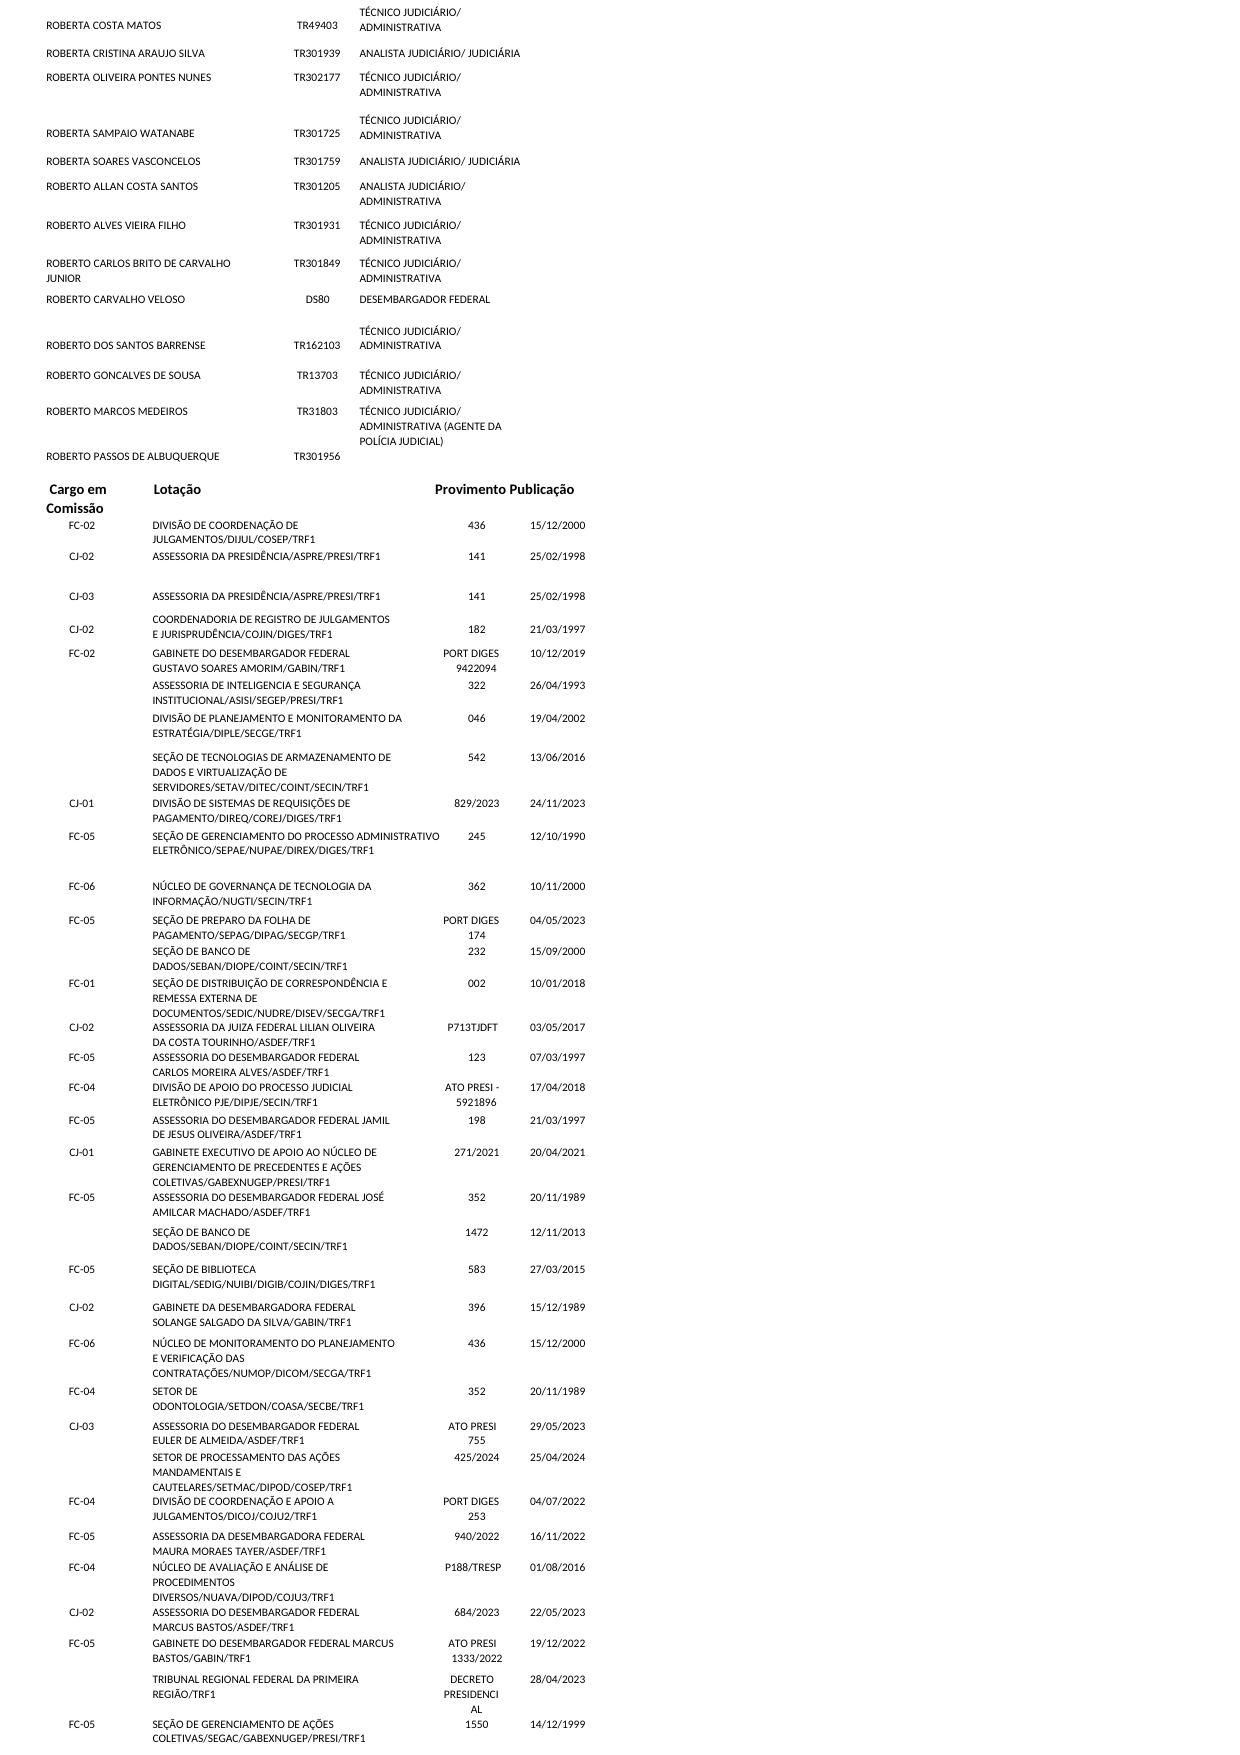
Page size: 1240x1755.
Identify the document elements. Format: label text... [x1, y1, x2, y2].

table_cell FC-04 [46, 1495, 152, 1529]
table_cell TÉCNICO JUDICIÁRIO/ ADMINISTRATIVA [359, 368, 544, 404]
table_cell SEÇÃO DE DISTRIBUIÇÃO DE CORRESPONDÊNCIA E REMESSA EXTERNA DE DOCUMENTOS/SEDIC/NUDRE/DISEV/SECGA/TRF1 [152, 976, 443, 1021]
table_cell ASSESSORIA DO DESEMBARGADOR FEDERAL EULER DE ALMEIDA/ASDEF/TRF1 [152, 1419, 443, 1450]
table_cell 940/2022 [443, 1529, 530, 1560]
table_cell DS80 [286, 293, 359, 324]
table_cell TÉCNICO JUDICIÁRIO/ ADMINISTRATIVA [359, 324, 544, 368]
table_cell 20/11/1989 [530, 1190, 594, 1225]
table_cell DECRETO PRESIDENCI AL [443, 1672, 530, 1717]
table_cell ANALISTA JUDICIÁRIO/ JUDICIÁRIA [359, 154, 544, 179]
table_cell 25/02/1998 [530, 549, 594, 581]
table_cell ATO PRESI - 5921896 [443, 1080, 530, 1113]
table_cell [46, 711, 152, 751]
table_cell FC-02 [46, 518, 152, 549]
table_cell 17/04/2018 [530, 1080, 594, 1113]
table_cell [435, 549, 443, 581]
table_cell TR301759 [286, 154, 359, 179]
table_cell 29/05/2023 [530, 1419, 594, 1450]
table_cell 1550 [443, 1717, 530, 1748]
table_cell TÉCNICO JUDICIÁRIO/ ADMINISTRATIVA [359, 5, 544, 46]
table_cell FC-05 [46, 1636, 152, 1672]
table_cell 002 [443, 976, 530, 1021]
table_cell 10/01/2018 [530, 976, 594, 1021]
table_cell 1472 [443, 1225, 530, 1263]
table_cell 352 [443, 1190, 530, 1225]
table_cell ASSESSORIA DO DESEMBARGADOR FEDERAL MARCUS BASTOS/ASDEF/TRF1 [152, 1605, 443, 1636]
table_cell 245 [443, 830, 530, 879]
table_cell SEÇÃO DE BIBLIOTECA DIGITAL/SEDIG/NUIBI/DIGIB/COJIN/DIGES/TRF1 [152, 1263, 443, 1300]
table_cell DIVISÃO DE COORDENAÇÃO DE JULGAMENTOS/DIJUL/COSEP/TRF1 [152, 518, 435, 549]
table_cell ASSESSORIA DA DESEMBARGADORA FEDERAL MAURA MORAES TAYER/ASDEF/TRF1 [152, 1529, 443, 1560]
table_cell SEÇÃO DE BANCO DE DADOS/SEBAN/DIOPE/COINT/SECIN/TRF1 [152, 1225, 443, 1263]
table_cell 15/12/2000 [530, 1337, 594, 1384]
table_cell NÚCLEO DE GOVERNANÇA DE TECNOLOGIA DA INFORMAÇÃO/NUGTI/SECIN/TRF1 [152, 879, 443, 913]
table_cell SETOR DE PROCESSAMENTO DAS AÇÕES MANDAMENTAIS E CAUTELARES/SETMAC/DIPOD/COSEP/TRF1 [152, 1450, 443, 1494]
table_cell FC-05 [46, 1529, 152, 1560]
table_cell 436 [443, 1337, 530, 1384]
table_cell TRIBUNAL REGIONAL FEDERAL DA PRIMEIRA REGIÃO/TRF1 [152, 1672, 443, 1717]
table_cell NÚCLEO DE MONITORAMENTO DO PLANEJAMENTO E VERIFICAÇÃO DAS CONTRATAÇÕES/NUMOP/DICOM/SECGA/TRF1 [152, 1337, 443, 1384]
table_cell 396 [443, 1300, 530, 1337]
table_cell [435, 581, 443, 612]
table_cell TR301205 [286, 179, 359, 218]
table_cell CJ-02 [46, 1021, 152, 1050]
table_cell ATO PRESI 755 [443, 1419, 530, 1450]
table_cell TÉCNICO JUDICIÁRIO/ ADMINISTRATIVA [359, 256, 544, 292]
table_cell ASSESSORIA DO DESEMBARGADOR FEDERAL JAMIL DE JESUS OLIVEIRA/ASDEF/TRF1 [152, 1113, 443, 1146]
table_cell ASSESSORIA DE INTELIGENCIA E SEGURANÇA INSTITUCIONAL/ASISI/SEGEP/PRESI/TRF1 [152, 678, 435, 711]
table_cell SEÇÃO DE TECNOLOGIAS DE ARMAZENAMENTO DE DADOS E VIRTUALIZAÇÃO DE SERVIDORES/SETAV/DITEC/COINT/SECIN/TRF1 [152, 751, 443, 797]
table_cell SEÇÃO DE BANCO DE DADOS/SEBAN/DIOPE/COINT/SECIN/TRF1 [152, 945, 443, 976]
table_cell CJ-02 [46, 549, 152, 581]
table_cell 198 [443, 1113, 530, 1146]
table_cell CJ-01 [46, 797, 152, 829]
table_cell ASSESSORIA DA PRESIDÊNCIA/ASPRE/PRESI/TRF1 [152, 581, 435, 612]
table_cell FC-04 [46, 1560, 152, 1605]
table_cell ROBERTO PASSOS DE ALBUQUERQUE [46, 449, 286, 480]
table_cell TÉCNICO JUDICIÁRIO/ ADMINISTRATIVA [359, 219, 544, 256]
table_cell TR301849 [286, 256, 359, 292]
table_cell [46, 1225, 152, 1263]
table_cell 19/04/2002 [530, 711, 594, 751]
table_cell ROBERTO DOS SANTOS BARRENSE [46, 324, 286, 368]
table_cell 20/11/1989 [530, 1384, 594, 1419]
table_cell DIVISÃO DE PLANEJAMENTO E MONITORAMENTO DA ESTRATÉGIA/DIPLE/SECGE/TRF1 [152, 711, 443, 751]
table_cell ANALISTA JUDICIÁRIO/ ADMINISTRATIVA [359, 179, 544, 218]
table_cell 07/03/1997 [530, 1050, 594, 1080]
table_cell 21/03/1997 [530, 612, 594, 647]
table_cell FC-05 [46, 1050, 152, 1080]
table_cell DESEMBARGADOR FEDERAL [359, 293, 544, 324]
table_cell CJ-03 [46, 1419, 152, 1450]
table_cell 25/04/2024 [530, 1450, 594, 1494]
table_cell ROBERTO CARLOS BRITO DE CARVALHO JUNIOR [46, 256, 286, 292]
table_header Cargo em Comissão [46, 480, 152, 518]
table_cell COORDENADORIA DE REGISTRO DE JULGAMENTOS E JURISPRUDÊNCIA/COJIN/DIGES/TRF1 [152, 612, 435, 647]
table_cell TÉCNICO JUDICIÁRIO/ ADMINISTRATIVA (AGENTE DA POLÍCIA JUDICIAL) [359, 404, 544, 449]
table_cell GABINETE EXECUTIVO DE APOIO AO NÚCLEO DE GERENCIAMENTO DE PRECEDENTES E AÇÕES COLETIVAS/GABEXNUGEP/PRESI/TRF1 [152, 1146, 443, 1190]
table_cell FC-06 [46, 1337, 152, 1384]
table_cell P713TJDFT [443, 1021, 530, 1050]
table_cell [435, 612, 443, 647]
table_cell ROBERTO GONCALVES DE SOUSA [46, 368, 286, 404]
table_cell ROBERTA CRISTINA ARAUJO SILVA [46, 46, 286, 71]
table_cell [435, 518, 443, 549]
table_cell ATO PRESI 1333/2022 [443, 1636, 530, 1672]
table_cell [46, 751, 152, 797]
table_cell ASSESSORIA DA JUIZA FEDERAL LILIAN OLIVEIRA DA COSTA TOURINHO/ASDEF/TRF1 [152, 1021, 443, 1050]
table_cell TR301725 [286, 113, 359, 154]
table_cell 15/12/2000 [530, 518, 594, 549]
table_cell TR301931 [286, 219, 359, 256]
table_cell CJ-02 [46, 612, 152, 647]
table_cell [46, 945, 152, 976]
table_cell ASSESSORIA DO DESEMBARGADOR FEDERAL CARLOS MOREIRA ALVES/ASDEF/TRF1 [152, 1050, 443, 1080]
table_cell GABINETE DO DESEMBARGADOR FEDERAL MARCUS BASTOS/GABIN/TRF1 [152, 1636, 443, 1672]
table_cell 26/04/1993 [530, 678, 594, 711]
table_cell SEÇÃO DE PREPARO DA FOLHA DE PAGAMENTO/SEPAG/DIPAG/SECGP/TRF1 [152, 913, 443, 944]
table_cell ASSESSORIA DO DESEMBARGADOR FEDERAL JOSÉ AMILCAR MACHADO/ASDEF/TRF1 [152, 1190, 443, 1225]
table_cell 271/2021 [443, 1146, 530, 1190]
table_cell 15/12/1989 [530, 1300, 594, 1337]
table_cell TR31803 [286, 404, 359, 449]
table_cell SETOR DE ODONTOLOGIA/SETDON/COASA/SECBE/TRF1 [152, 1384, 443, 1419]
table_cell PORT DIGES 174 [443, 913, 530, 944]
table_cell TR13703 [286, 368, 359, 404]
table_cell 21/03/1997 [530, 1113, 594, 1146]
table_cell 046 [443, 711, 530, 751]
table_cell TR301939 [286, 46, 359, 71]
table_cell TÉCNICO JUDICIÁRIO/ ADMINISTRATIVA [359, 113, 544, 154]
table_cell TÉCNICO JUDICIÁRIO/ ADMINISTRATIVA [359, 71, 544, 113]
table_cell CJ-02 [46, 1300, 152, 1337]
table_cell 14/12/1999 [530, 1717, 594, 1748]
table_cell 27/03/2015 [530, 1263, 594, 1300]
table_cell FC-05 [46, 1190, 152, 1225]
table_cell TR301956 [286, 449, 359, 480]
table_cell [435, 647, 443, 678]
table_cell FC-01 [46, 976, 152, 1021]
table_cell 829/2023 [443, 797, 530, 829]
table_cell DIVISÃO DE SISTEMAS DE REQUISIÇÕES DE PAGAMENTO/DIREQ/COREJ/DIGES/TRF1 [152, 797, 443, 829]
table_cell 03/05/2017 [530, 1021, 594, 1050]
table_cell FC-04 [46, 1384, 152, 1419]
table_cell 362 [443, 879, 530, 913]
table_cell SEÇÃO DE GERENCIAMENTO DE AÇÕES COLETIVAS/SEGAC/GABEXNUGEP/PRESI/TRF1 [152, 1717, 443, 1748]
table_cell TR49403 [286, 5, 359, 46]
table_cell DIVISÃO DE COORDENAÇÃO E APOIO A JULGAMENTOS/DICOJ/COJU2/TRF1 [152, 1495, 443, 1529]
table_cell 12/10/1990 [530, 830, 594, 879]
table_cell ROBERTA SAMPAIO WATANABE [46, 113, 286, 154]
table_cell 01/08/2016 [530, 1560, 594, 1605]
table_cell 141 [443, 549, 530, 581]
table_cell 352 [443, 1384, 530, 1419]
table_cell 10/11/2000 [530, 879, 594, 913]
table_cell 12/11/2013 [530, 1225, 594, 1263]
table_cell 19/12/2022 [530, 1636, 594, 1672]
table_cell GABINETE DO DESEMBARGADOR FEDERAL GUSTAVO SOARES AMORIM/GABIN/TRF1 [152, 647, 435, 678]
table_cell 123 [443, 1050, 530, 1080]
table_cell CJ-03 [46, 581, 152, 612]
table_cell 322 [443, 678, 530, 711]
table_cell [46, 1672, 152, 1717]
table_cell FC-02 [46, 647, 152, 678]
table_cell 141 [443, 581, 530, 612]
table_cell [46, 678, 152, 711]
table_cell 22/05/2023 [530, 1605, 594, 1636]
table_cell ROBERTA COSTA MATOS [46, 5, 286, 46]
table_cell 15/09/2000 [530, 945, 594, 976]
table_cell DIVISÃO DE APOIO DO PROCESSO JUDICIAL ELETRÔNICO PJE/DIPJE/SECIN/TRF1 [152, 1080, 443, 1113]
table_cell ROBERTA SOARES VASCONCELOS [46, 154, 286, 179]
table_header Lotação [152, 480, 435, 518]
table_cell PORT DIGES 253 [443, 1495, 530, 1529]
table_cell FC-04 [46, 1080, 152, 1113]
table_cell 28/04/2023 [530, 1672, 594, 1717]
table_cell ROBERTO MARCOS MEDEIROS [46, 404, 286, 449]
table_cell 583 [443, 1263, 530, 1300]
table_cell SEÇÃO DE GERENCIAMENTO DO PROCESSO ADMINISTRATIVO ELETRÔNICO/SEPAE/NUPAE/DIREX/DIGES/TRF1 [152, 830, 443, 879]
table_cell ROBERTA OLIVEIRA PONTES NUNES [46, 71, 286, 113]
table_cell FC-05 [46, 830, 152, 879]
table_cell 25/02/1998 [530, 581, 594, 612]
table_cell ROBERTO ALVES VIEIRA FILHO [46, 219, 286, 256]
table_cell TR302177 [286, 71, 359, 113]
table_cell 13/06/2016 [530, 751, 594, 797]
table_cell [359, 449, 544, 480]
table_cell 10/12/2019 [530, 647, 594, 678]
table_cell CJ-02 [46, 1605, 152, 1636]
table_cell 20/04/2021 [530, 1146, 594, 1190]
table_cell 182 [443, 612, 530, 647]
table_cell FC-05 [46, 1717, 152, 1748]
table_cell P188/TRESP [443, 1560, 530, 1605]
table_cell ROBERTO CARVALHO VELOSO [46, 293, 286, 324]
table_cell 16/11/2022 [530, 1529, 594, 1560]
table_cell ROBERTO ALLAN COSTA SANTOS [46, 179, 286, 218]
table_cell FC-05 [46, 1263, 152, 1300]
table_cell GABINETE DA DESEMBARGADORA FEDERAL SOLANGE SALGADO DA SILVA/GABIN/TRF1 [152, 1300, 443, 1337]
table_cell PORT DIGES 9422094 [443, 647, 530, 678]
table_cell 684/2023 [443, 1605, 530, 1636]
table_cell 04/05/2023 [530, 913, 594, 944]
table_cell ASSESSORIA DA PRESIDÊNCIA/ASPRE/PRESI/TRF1 [152, 549, 435, 581]
table_cell [46, 1450, 152, 1494]
table_cell 436 [443, 518, 530, 549]
table_cell 542 [443, 751, 530, 797]
table_cell TR162103 [286, 324, 359, 368]
table_cell FC-05 [46, 913, 152, 944]
table_cell ANALISTA JUDICIÁRIO/ JUDICIÁRIA [359, 46, 544, 71]
table_cell 24/11/2023 [530, 797, 594, 829]
table_cell FC-05 [46, 1113, 152, 1146]
table_cell CJ-01 [46, 1146, 152, 1190]
table_cell [435, 678, 443, 711]
table_cell 04/07/2022 [530, 1495, 594, 1529]
table_cell 232 [443, 945, 530, 976]
table_cell 425/2024 [443, 1450, 530, 1494]
table_header Provimento Publicação [435, 480, 594, 518]
table_cell FC-06 [46, 879, 152, 913]
table_cell NÚCLEO DE AVALIAÇÃO E ANÁLISE DE PROCEDIMENTOS DIVERSOS/NUAVA/DIPOD/COJU3/TRF1 [152, 1560, 443, 1605]
